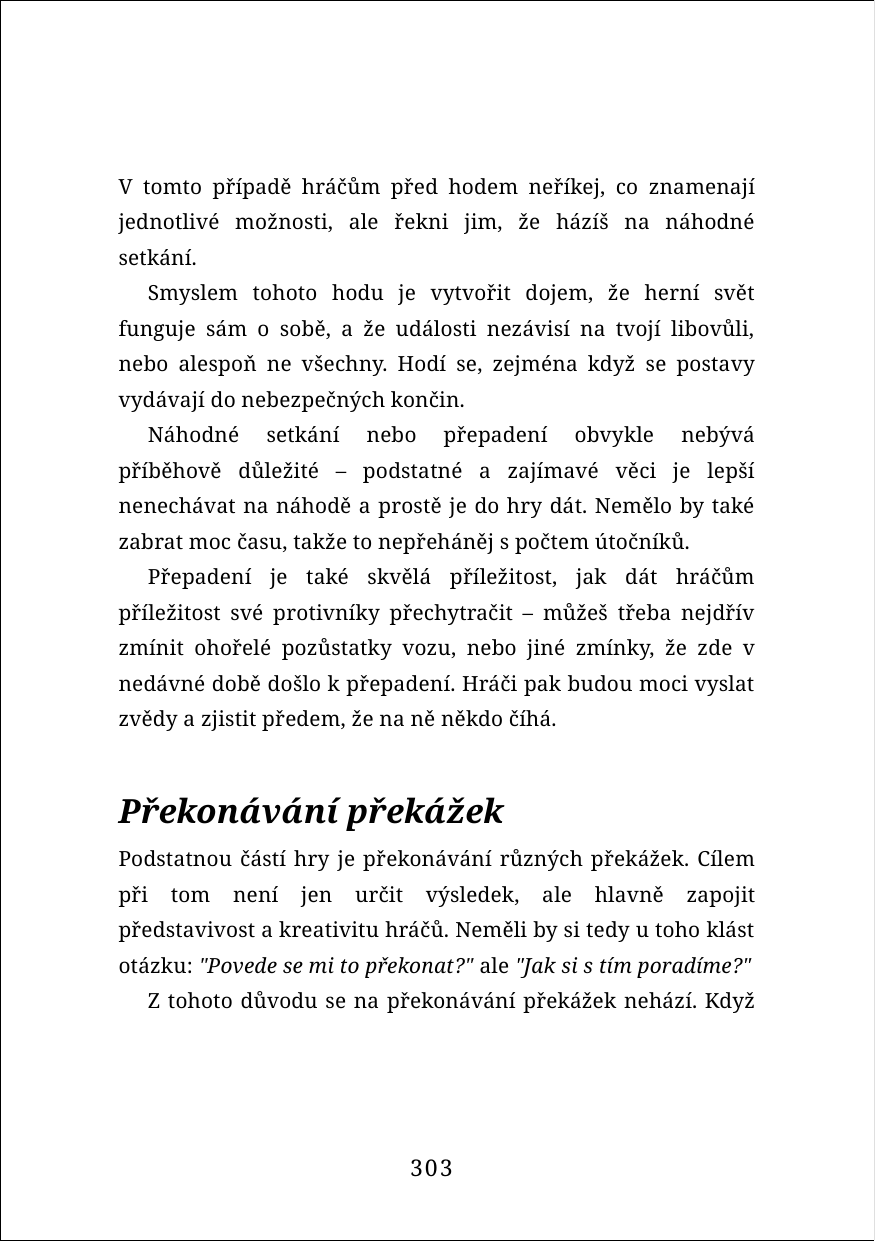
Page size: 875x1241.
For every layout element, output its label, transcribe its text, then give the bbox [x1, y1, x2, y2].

text Podstatnou částí hry je překonávání různých překážek. Cílem při tom není jen určit výsledek, ale hlavně zapojit představivost a kreativitu hráčů. Neměli by si tedy u toho klást otázku: "Povede se mi to překonat?" ale "Jak si s tím poradíme?" Z tohoto důvodu se na překonávání překážek nehází. Když [118, 844, 756, 1015]
subtitle Překonávání překážek [118, 787, 756, 833]
text V tomto případě hráčům před hodem neříkej, co znamenají jednotlivé možnosti, ale řekni jim, že házíš na náhodné setkání. Smyslem tohoto hodu je vytvořit dojem, že herní svět funguje sám o sobě, a že události nezávisí na tvojí libovůli, nebo alespoň ne všechny. Hodí se, zejména když se postavy vydávají do nebezpečných končin. Náhodné setkání nebo přepadení obvykle nebývá příběhově důležité – podstatné a zajímavé věci je lepší nenechávat na náhodě a prostě je do hry dát. Nemělo by také zabrat moc času, takže to nepřeháněj s počtem útočníků. Přepadení je také skvělá příležitost, jak dát hráčům příležitost své protivníky přechytračit – můžeš třeba nejdřív zmínit ohořelé pozůstatky vozu, nebo jiné zmínky, že zde v nedávné době došlo k přepadení. Hráči pak budou moci vyslat zvědy a zjistit předem, že na ně někdo číhá. [118, 172, 756, 733]
